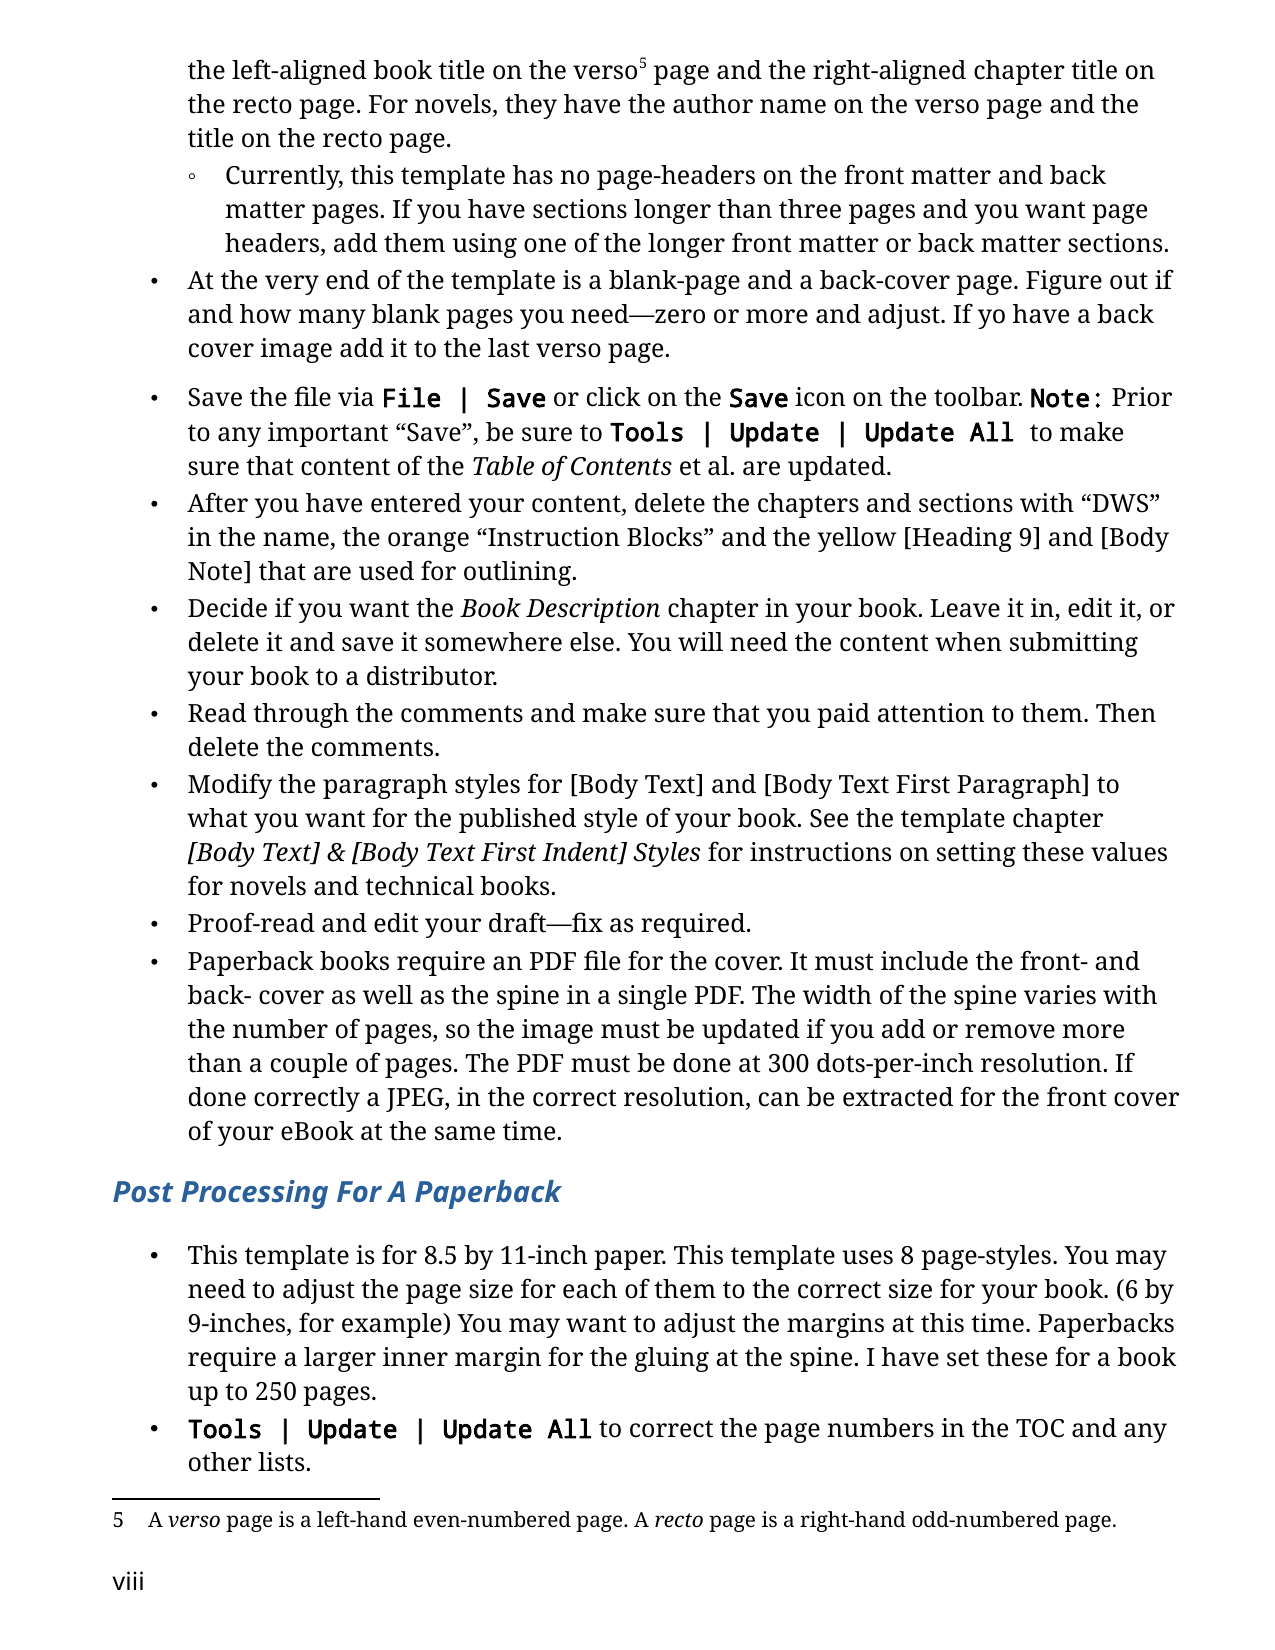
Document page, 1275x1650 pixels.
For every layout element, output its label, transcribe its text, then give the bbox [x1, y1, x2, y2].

list Currently, this template has no page-headers on the front matter and back matter pages. If you have sections longer than three pages and you want page headers, add them using one of the longer front matter or back matter sections. [187, 158, 1181, 260]
list Tools | Update | Update All to correct the page numbers in the TOC and any other lists. [150, 1411, 1181, 1479]
list Paperback books require an PDF file for the cover. It must include the front- and back- cover as well as the spine in a single PDF. The width of the spine varies with the number of pages, so the image must be updated if you add or remove more than a couple of pages. The PDF must be done at 300 dots-per-inch resolution. If done correctly a JPEG, in the correct resolution, can be extracted for the front cover of your eBook at the same time. [150, 943, 1181, 1148]
list A verso page is a left-hand even-numbered page. A recto page is a right-hand odd-numbered page. [112, 1505, 1181, 1533]
subtitle Post Processing For a Paperback [112, 1171, 1181, 1211]
list Read through the comments and make sure that you paid attention to them. Then delete the comments. [150, 696, 1181, 764]
list This template is for 8.5 by 11-inch paper. This template uses 8 page-styles. You may need to adjust the page size for each of them to the correct size for your book. (6 by 9-inches, for example) You may want to adjust the margins at this time. Paperbacks require a larger inner margin for the gluing at the spine. I have set these for a book up to 250 pages. [150, 1238, 1181, 1408]
list Decide if you want the Book Description chapter in your book. Leave it in, edit it, or delete it and save it somewhere else. You will need the content when submitting your book to a distributor. [150, 591, 1181, 693]
list Save the file via File | Save or click on the Save icon on the toolbar. Note: Prior to any important “Save”, be sure to Tools | Update | Update All to make sure that content of the Table of Contents et al. are updated. [150, 380, 1181, 482]
list the left-aligned book title on the verso page and the right-aligned chapter title on the recto page. For novels, they have the author name on the verso page and the title on the recto page. [150, 52, 1181, 155]
list At the very end of the template is a blank-page and a back-cover page. Figure out if and how many blank pages you need—zero or more and adjust. If yo have a back cover image add it to the last verso page. [150, 263, 1181, 365]
list Proof-read and edit your draft—fix as required. [150, 906, 1181, 940]
list After you have entered your content, delete the chapters and sections with “DWS” in the name, the orange “Instruction Blocks” and the yellow [Heading 9] and [Body Note] that are used for outlining. [150, 485, 1181, 587]
list Modify the paragraph styles for [Body Text] and [Body Text First Paragraph] to what you want for the published style of your book. See the template chapter [Body Text] & [Body Text First Indent] Styles for instructions on setting these values for novels and technical books. [150, 767, 1181, 903]
